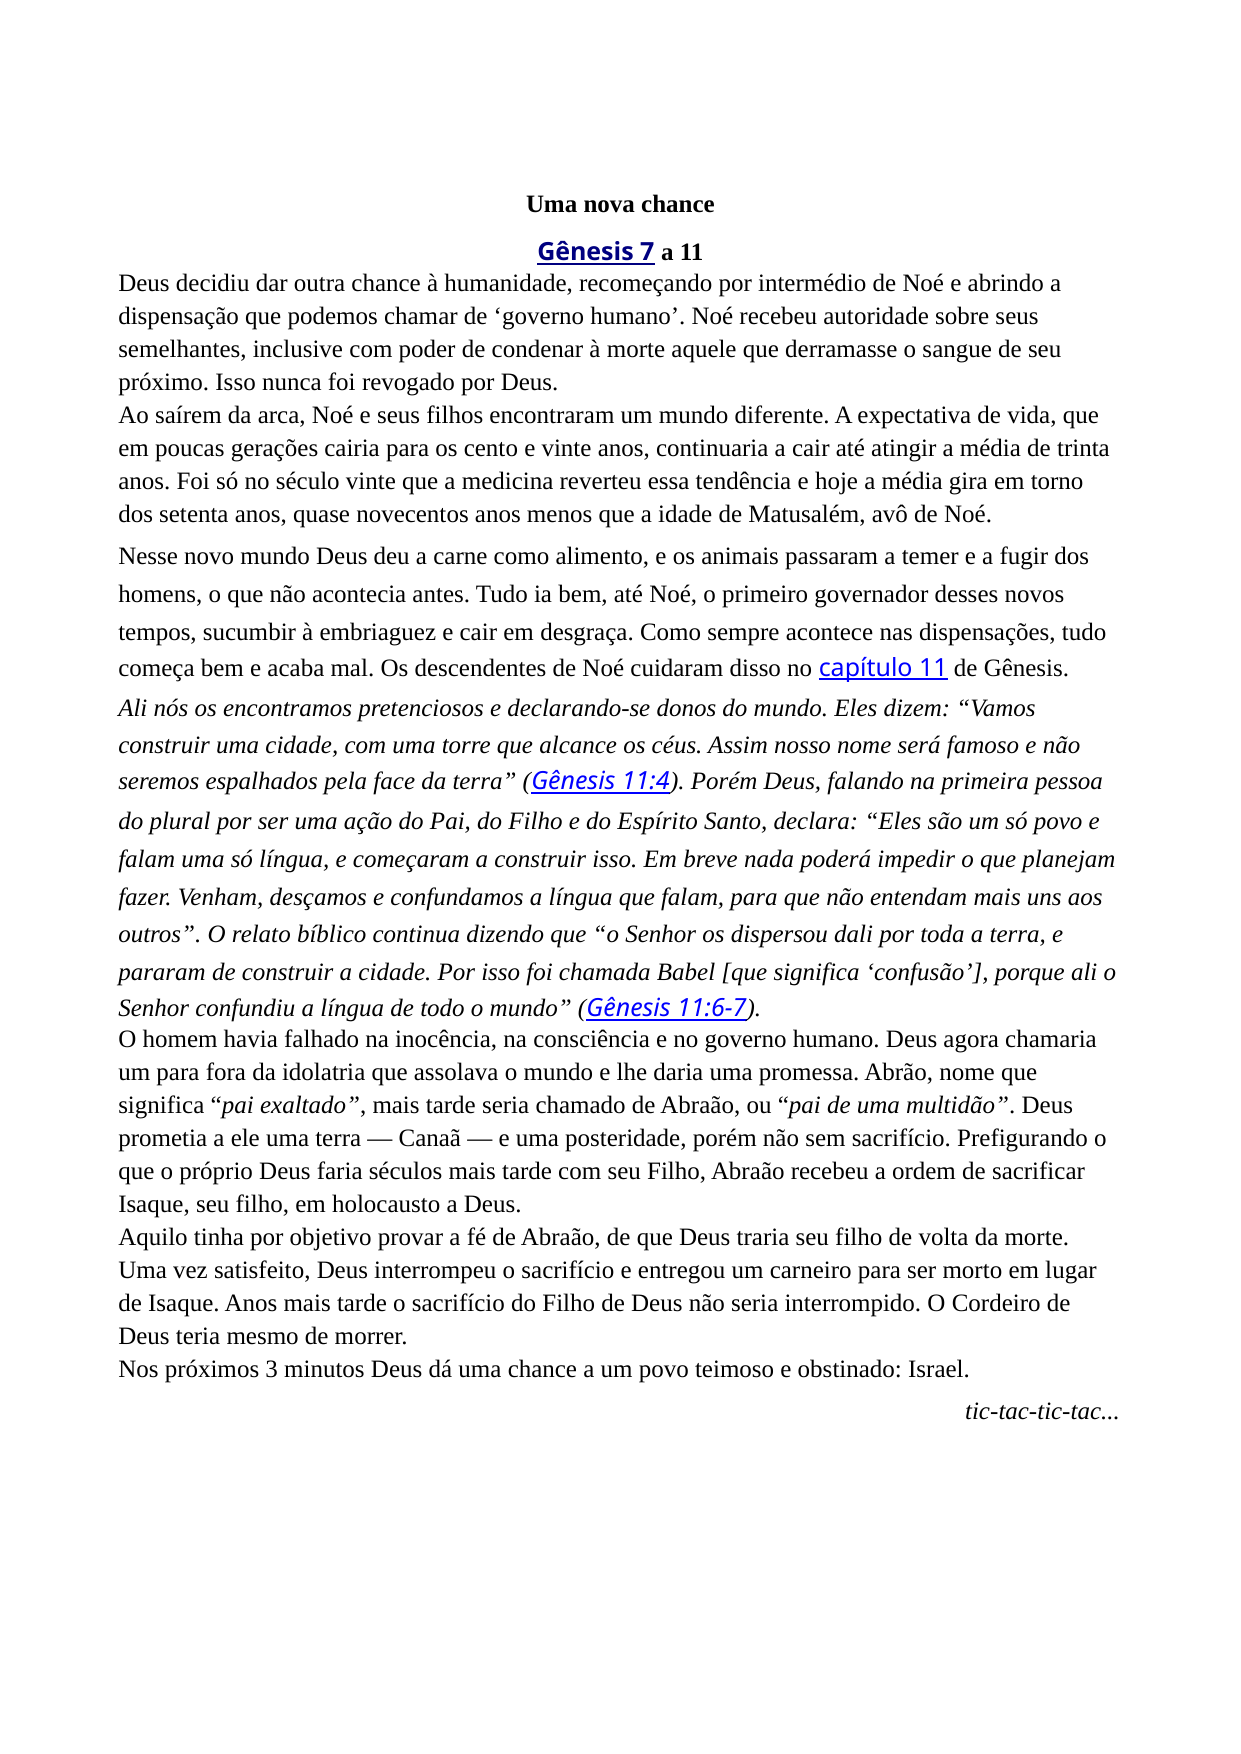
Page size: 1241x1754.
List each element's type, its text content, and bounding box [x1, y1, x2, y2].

text Ao saírem da arca, Noé e seus filhos encontraram um mundo diferente. A expectativa de vida, que em poucas gerações cairia para os cento e vinte anos, continuaria a cair até atingir a média de trinta anos. Foi só no século vinte que a medicina reverteu essa tendência e hoje a média gira em torno dos setenta anos, quase novecentos anos menos que a idade de Matusalém, avô de Noé. [118, 400, 1122, 528]
text tic-tac-tic-tac... [118, 1387, 1122, 1425]
text Ali nós os encontramos pretenciosos e declarando-se donos do mundo. Eles dizem: “Vamos construir uma cidade, com uma torre que alcance os céus. Assim nosso nome será famoso e não seremos espalhados pela face da terra” (Gênesis 11:4). Porém Deus, falando na primeira pessoa do plural por ser uma ação do Pai, do Filho e do Espírito Santo, declara: “Eles são um só povo e falam uma só língua, e começaram a construir isso. Em breve nada poderá impedir o que planejam fazer. Venham, desçamos e confundamos a língua que falam, para que não entendam mais uns aos outros”. O relato bíblico continua dizendo que “o Senhor os dispersou dali por toda a terra, e pararam de construir a cidade. Por isso foi chamada Babel [que significa ‘confusão’], porque ali o Senhor confundiu a língua de todo o mundo” (Gênesis 11:6-7). [118, 683, 1122, 1024]
text Deus decidiu dar outra chance à humanidade, recomeçando por intermédio de Noé e abrindo a dispensação que podemos chamar de ‘governo humano’. Noé recebeu autoridade sobre seus semelhantes, inclusive com poder de condenar à morte aquele que derramasse o sangue de seu próximo. Isso nunca foi revogado por Deus. [118, 268, 1122, 396]
text Gênesis 7 a 11 [118, 230, 1122, 268]
text Nesse novo mundo Deus deu a carne como alimento, e os animais passaram a temer e a fugir dos homens, o que não acontecia antes. Tudo ia bem, até Noé, o primeiro governador desses novos tempos, sucumbir à embriaguez e cair em desgraça. Como sempre acontece nas dispensações, tudo começa bem e acaba mal. Os descendentes de Noé cuidaram disso no capítulo 11 de Gênesis. [118, 532, 1122, 683]
text O homem havia falhado na inocência, na consciência e no governo humano. Deus agora chamaria um para fora da idolatria que assolava o mundo e lhe daria uma promessa. Abrão, nome que significa “pai exaltado”, mais tarde seria chamado de Abraão, ou “pai de uma multidão”. Deus prometia a ele uma terra — Canaã — e uma posteridade, porém não sem sacrifício. Prefigurando o que o próprio Deus faria séculos mais tarde com seu Filho, Abraão recebeu a ordem de sacrificar Isaque, seu filho, em holocausto a Deus. [118, 1024, 1122, 1218]
text Uma nova chance [118, 143, 1122, 218]
text Nos próximos 3 minutos Deus dá uma chance a um povo teimoso e obstinado: Israel. [118, 1354, 1122, 1383]
text Aquilo tinha por objetivo provar a fé de Abraão, de que Deus traria seu filho de volta da morte. Uma vez satisfeito, Deus interrompeu o sacrifício e entregou um carneiro para ser morto em lugar de Isaque. Anos mais tarde o sacrifício do Filho de Deus não seria interrompido. O Cordeiro de Deus teria mesmo de morrer. [118, 1222, 1122, 1350]
